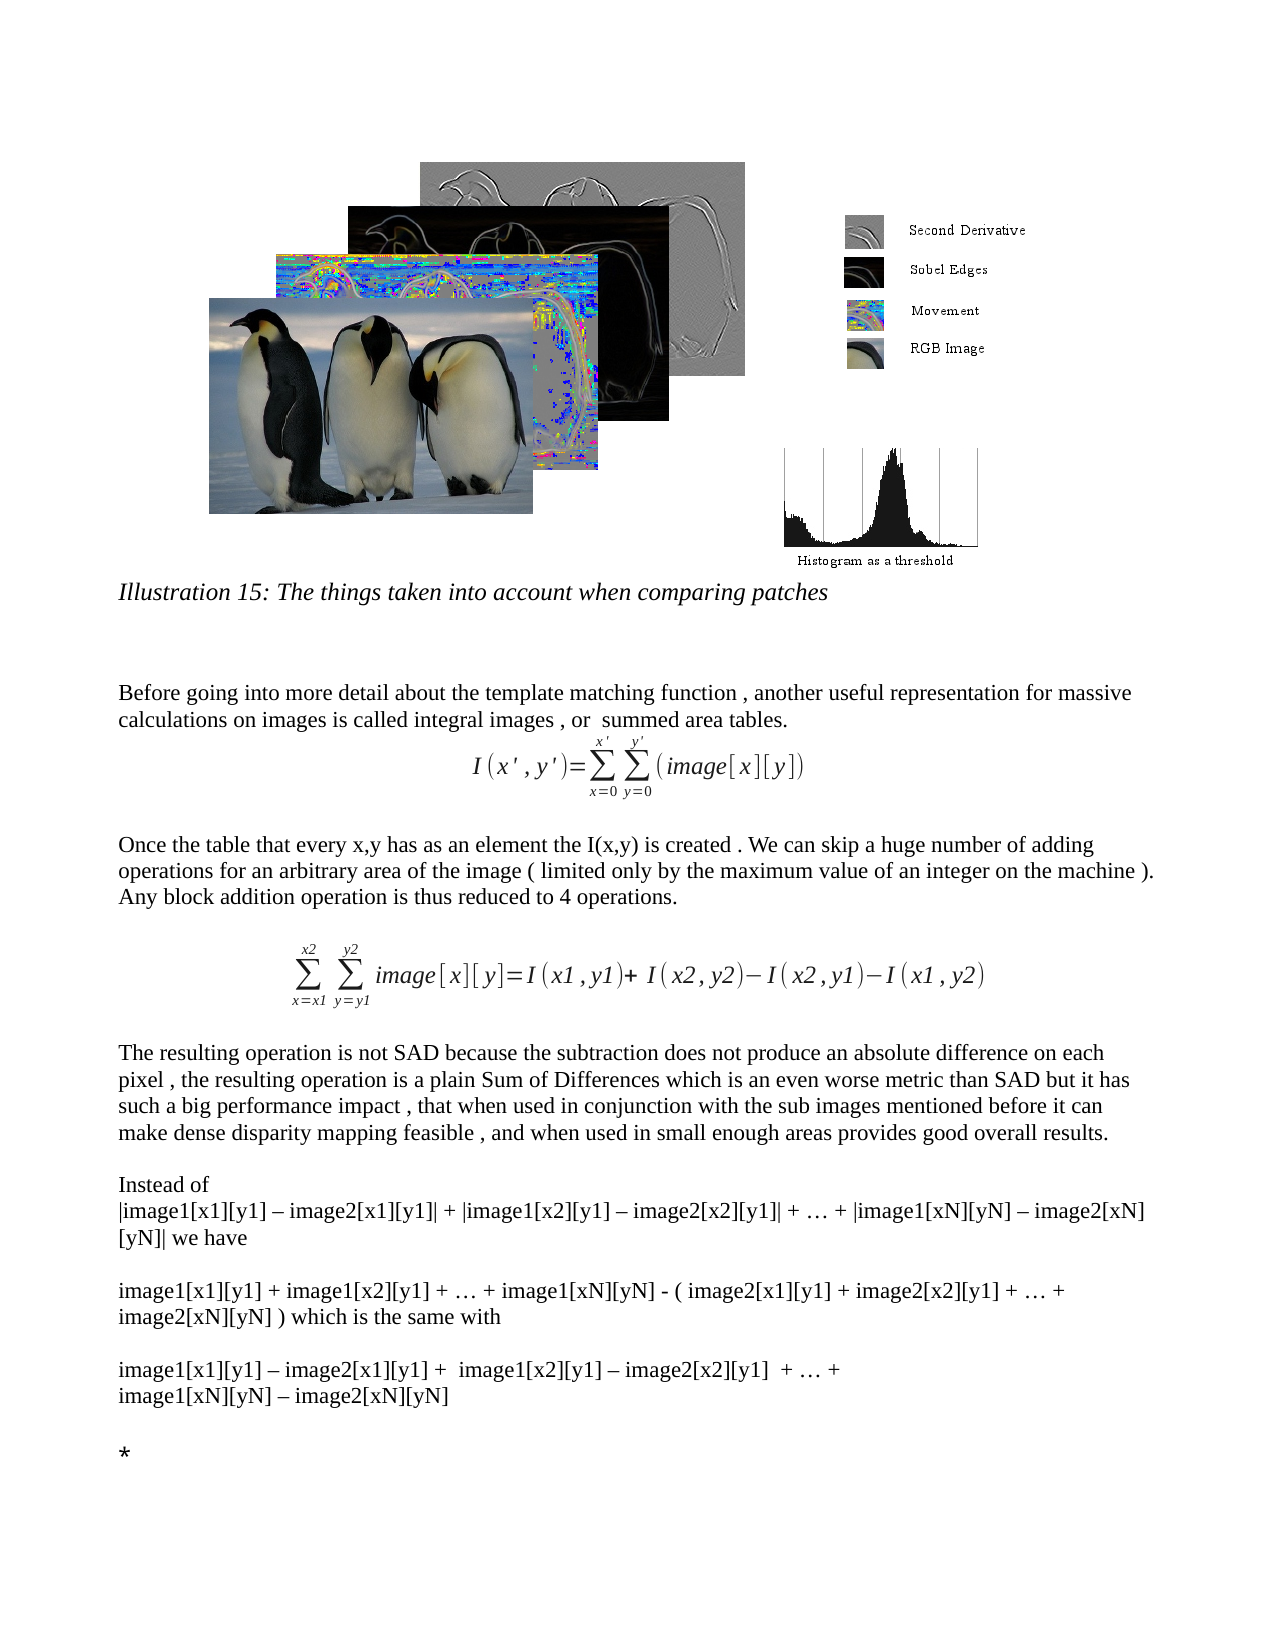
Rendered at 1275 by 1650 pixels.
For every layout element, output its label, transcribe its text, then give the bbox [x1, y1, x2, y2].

picture [176, 121, 1070, 577]
text image1[x1][y1] + image1[x2][y1] + … + image1[xN][yN] - ( image2[x1][y1] + image2[x2][y1] + … + image2[xN][yN] ) which is the same with [118, 1277, 1157, 1329]
text * [118, 1440, 1157, 1471]
text |image1[x1][y1] – image2[x1][y1]| + |image1[x2][y1] – image2[x2][y1]| + … + |image1[xN][yN] – image2[xN][yN]| we have [118, 1198, 1157, 1250]
text image1[xN][yN] – image2[xN][yN] [118, 1382, 1157, 1408]
text Once the table that every x,y has as an element the I(x,y) is created . We can skip a huge number of adding operations for an arbitrary area of the image ( limited only by the maximum value of an integer on the machine ). Any block addition operation is thus reduced to 4 operations. [118, 831, 1157, 910]
text Illustration 15: The things taken into account when comparing patches [118, 577, 1157, 605]
text Before going into more detail about the template matching function , another useful representation for massive calculations on images is called integral images , or summed area tables. [118, 679, 1157, 732]
text image1[x1][y1] – image2[x1][y1] + image1[x2][y1] – image2[x2][y1] + … + [118, 1356, 1157, 1382]
text Instead of [118, 1171, 1157, 1198]
text The resulting operation is not SAD because the subtraction does not produce an absolute difference on each pixel , the resulting operation is a plain Sum of Differences which is an even worse metric than SAD but it has such a big performance impact , that when used in conjunction with the sub images mentioned before it can make dense disparity mapping feasible , and when used in small enough areas provides good overall results. [118, 1039, 1157, 1145]
